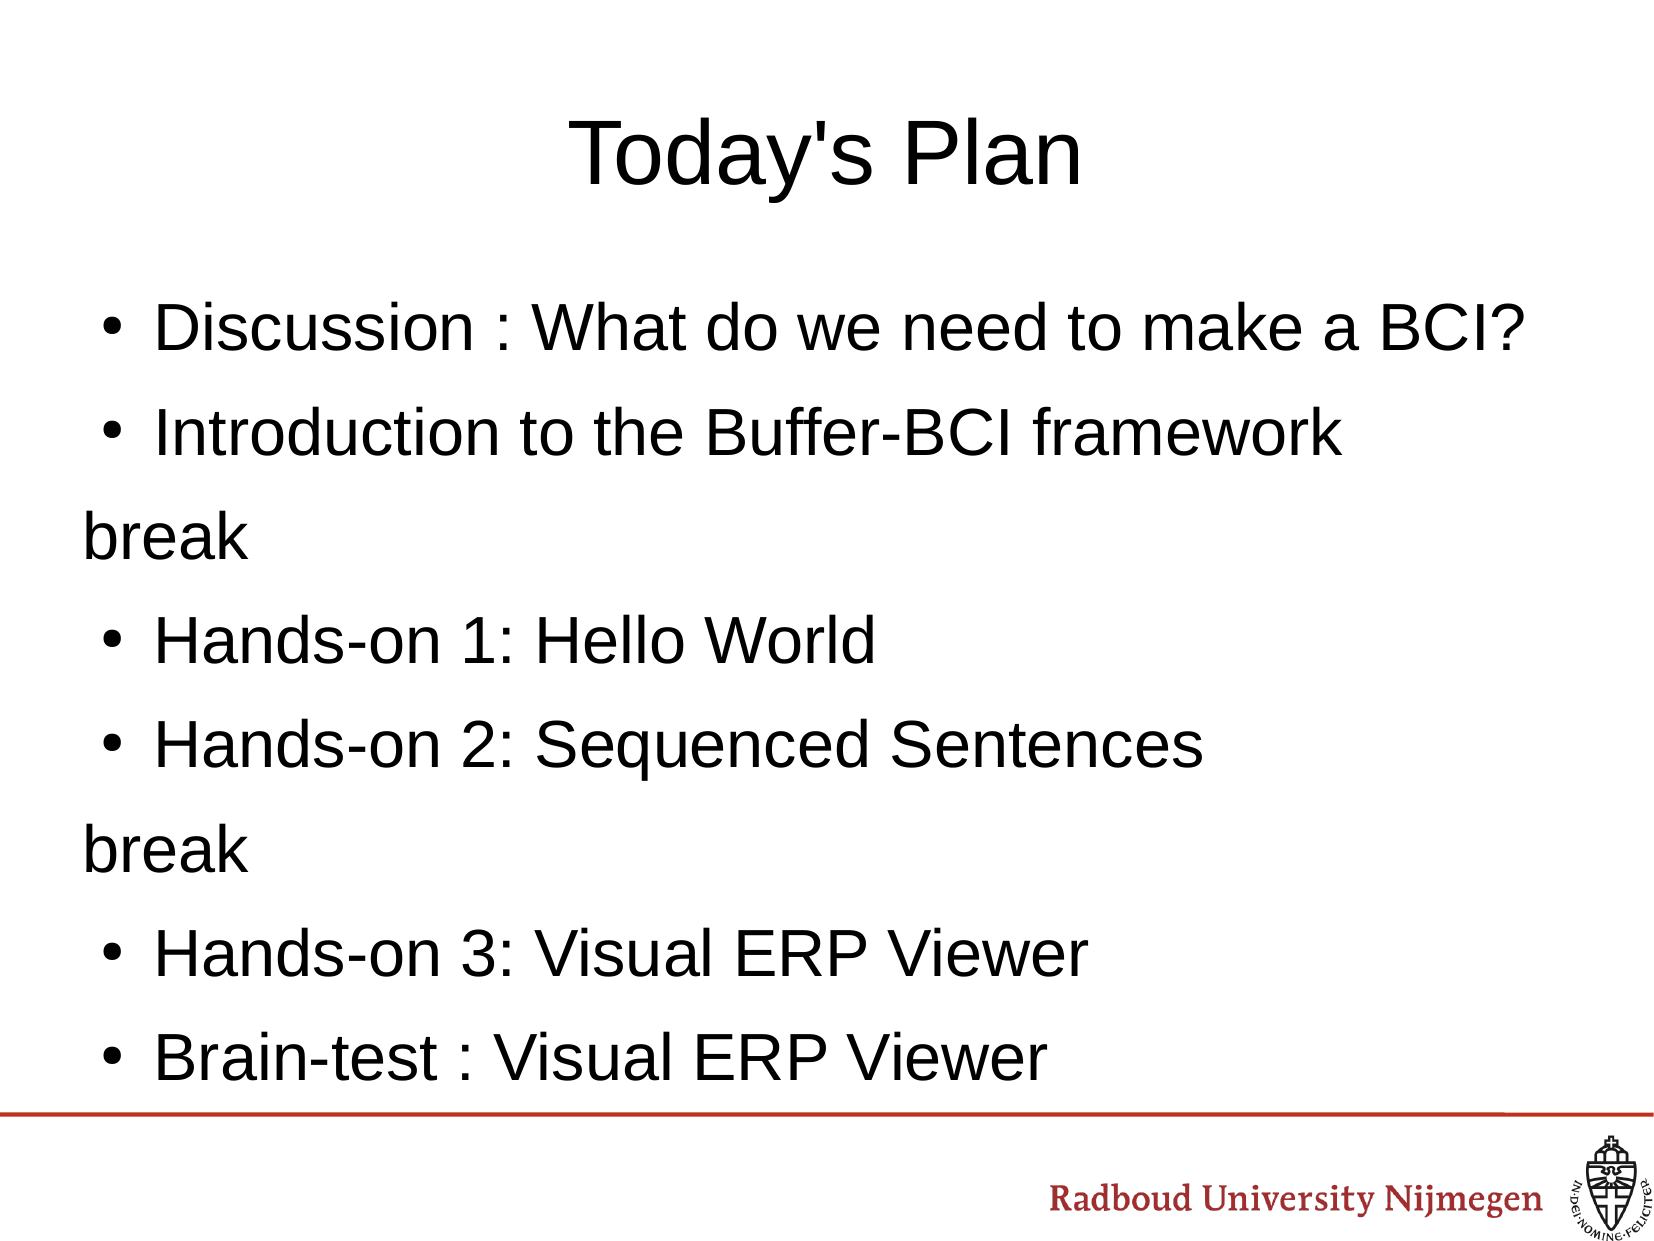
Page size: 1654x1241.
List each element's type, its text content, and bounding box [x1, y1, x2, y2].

title Today's Plan [82, 49, 1571, 257]
picture [1050, 1134, 1654, 1241]
list Discussion : What do we need to make a BCI? Introduction to the Buffer-BCI framework break Hands-on 1: Hello World Hands-on 2: Sequenced Sentences break Hands-on 3: Visual ERP Viewer Brain-test : Visual ERP Viewer [82, 290, 1571, 1109]
